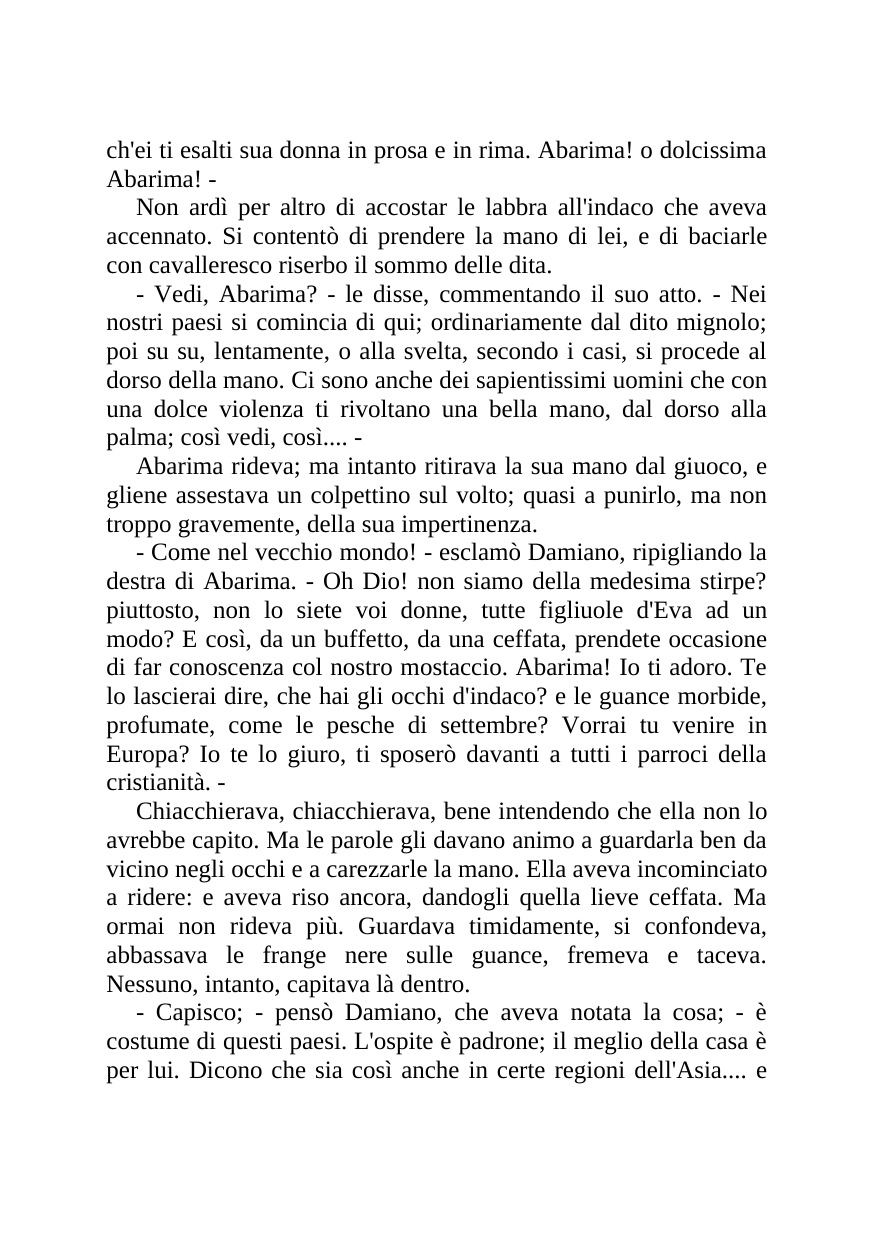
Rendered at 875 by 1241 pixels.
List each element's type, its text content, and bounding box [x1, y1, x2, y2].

text Non ardì per altro di accostar le labbra all'indaco che aveva accennato. Si contentò di prendere la mano di lei, e di baciarle con cavalleresco riserbo il sommo delle dita. [106, 192, 768, 279]
text - Vedi, Abarima? - le disse, commentando il suo atto. - Nei nostri paesi si comincia di qui; ordinariamente dal dito mignolo; poi su su, lentamente, o alla svelta, secondo i casi, si procede al dorso della mano. Ci sono anche dei sapientissimi uomini che con una dolce violenza ti rivoltano una bella mano, dal dorso alla palma; così vedi, così.... - [106, 279, 768, 451]
text Abarima rideva; ma intanto ritirava la sua mano dal giuoco, e gliene assestava un colpettino sul volto; quasi a punirlo, ma non troppo gravemente, della sua impertinenza. [106, 451, 768, 537]
text - Capisco; - pensò Damiano, che aveva notata la cosa; - è costume di questi paesi. L'ospite è padrone; il meglio della casa è per lui. Dicono che sia così anche in certe regioni dell'Asia.... e [106, 997, 768, 1084]
text Chiacchierava, chiacchierava, bene intendendo che ella non lo avrebbe capito. Ma le parole gli davano animo a guardarla ben da vicino negli occhi e a carezzarle la mano. Ella aveva incominciato a ridere: e aveva riso ancora, dandogli quella lieve ceffata. Ma ormai non rideva più. Guardava timidamente, si confondeva, abbassava le frange nere sulle guance, fremeva e taceva. Nessuno, intanto, capitava là dentro. [106, 796, 768, 997]
text - Come nel vecchio mondo! - esclamò Damiano, ripigliando la destra di Abarima. - Oh Dio! non siamo della medesima stirpe? piuttosto, non lo siete voi donne, tutte figliuole d'Eva ad un modo? E così, da un buffetto, da una ceffata, prendete occasione di far conoscenza col nostro mostaccio. Abarima! Io ti adoro. Te lo lascierai dire, che hai gli occhi d'indaco? e le guance morbide, profumate, come le pesche di settembre? Vorrai tu venire in Europa? Io te lo giuro, ti sposerò davanti a tutti i parroci della cristianità. - [106, 537, 768, 796]
text ch'ei ti esalti sua donna in prosa e in rima. Abarima! o dolcissima Abarima! - [106, 135, 768, 192]
